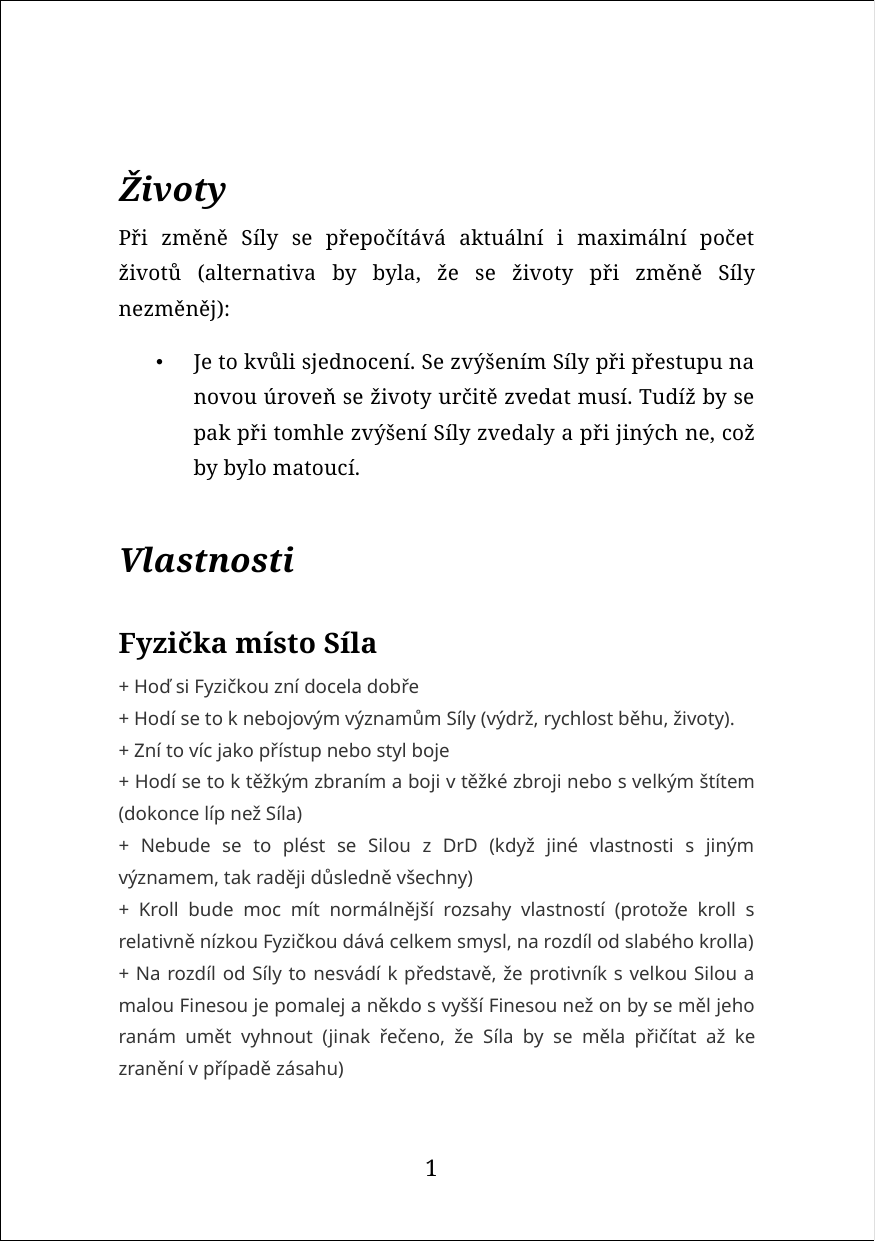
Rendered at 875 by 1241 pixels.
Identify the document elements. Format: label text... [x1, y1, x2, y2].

subtitle Vlastnosti [118, 536, 756, 582]
list Je to kvůli sjednocení. Se zvýšením Síly při přestupu na novou úroveň se životy určitě zvedat musí. Tudíž by se pak při tomhle zvýšení Síly zvedaly a při jiných ne, což by bylo matoucí. [156, 347, 756, 482]
text + Hoď si Fyzičkou zní docela dobře + Hodí se to k nebojovým významům Síly (výdrž, rychlost běhu, životy). + Zní to víc jako přístup nebo styl boje + Hodí se to k těžkým zbraním a boji v těžké zbroji nebo s velkým štítem (dokonce líp než Síla) + Nebude se to plést se Silou z DrD (když jiné vlastnosti s jiným významem, tak raději důsledně všechny) + Kroll bude moc mít normálnější rozsahy vlastností (protože kroll s relativně nízkou Fyzičkou dává celkem smysl, na rozdíl od slabého krolla) + Na rozdíl od Síly to nesvádí k představě, že protivník s velkou Silou a malou Finesou je pomalej a někdo s vyšší Finesou než on by se měl jeho ranám umět vyhnout (jinak řečeno, že Síla by se měla přičítat až ke zranění v případě zásahu) [118, 673, 756, 1081]
text Při změně Síly se přepočítává aktuální i maximální počet životů (alternativa by byla, že se životy při změně Síly nezměněj): [118, 223, 756, 322]
subtitle Životy [118, 166, 756, 211]
subtitle Fyzička místo Síla [118, 623, 756, 661]
